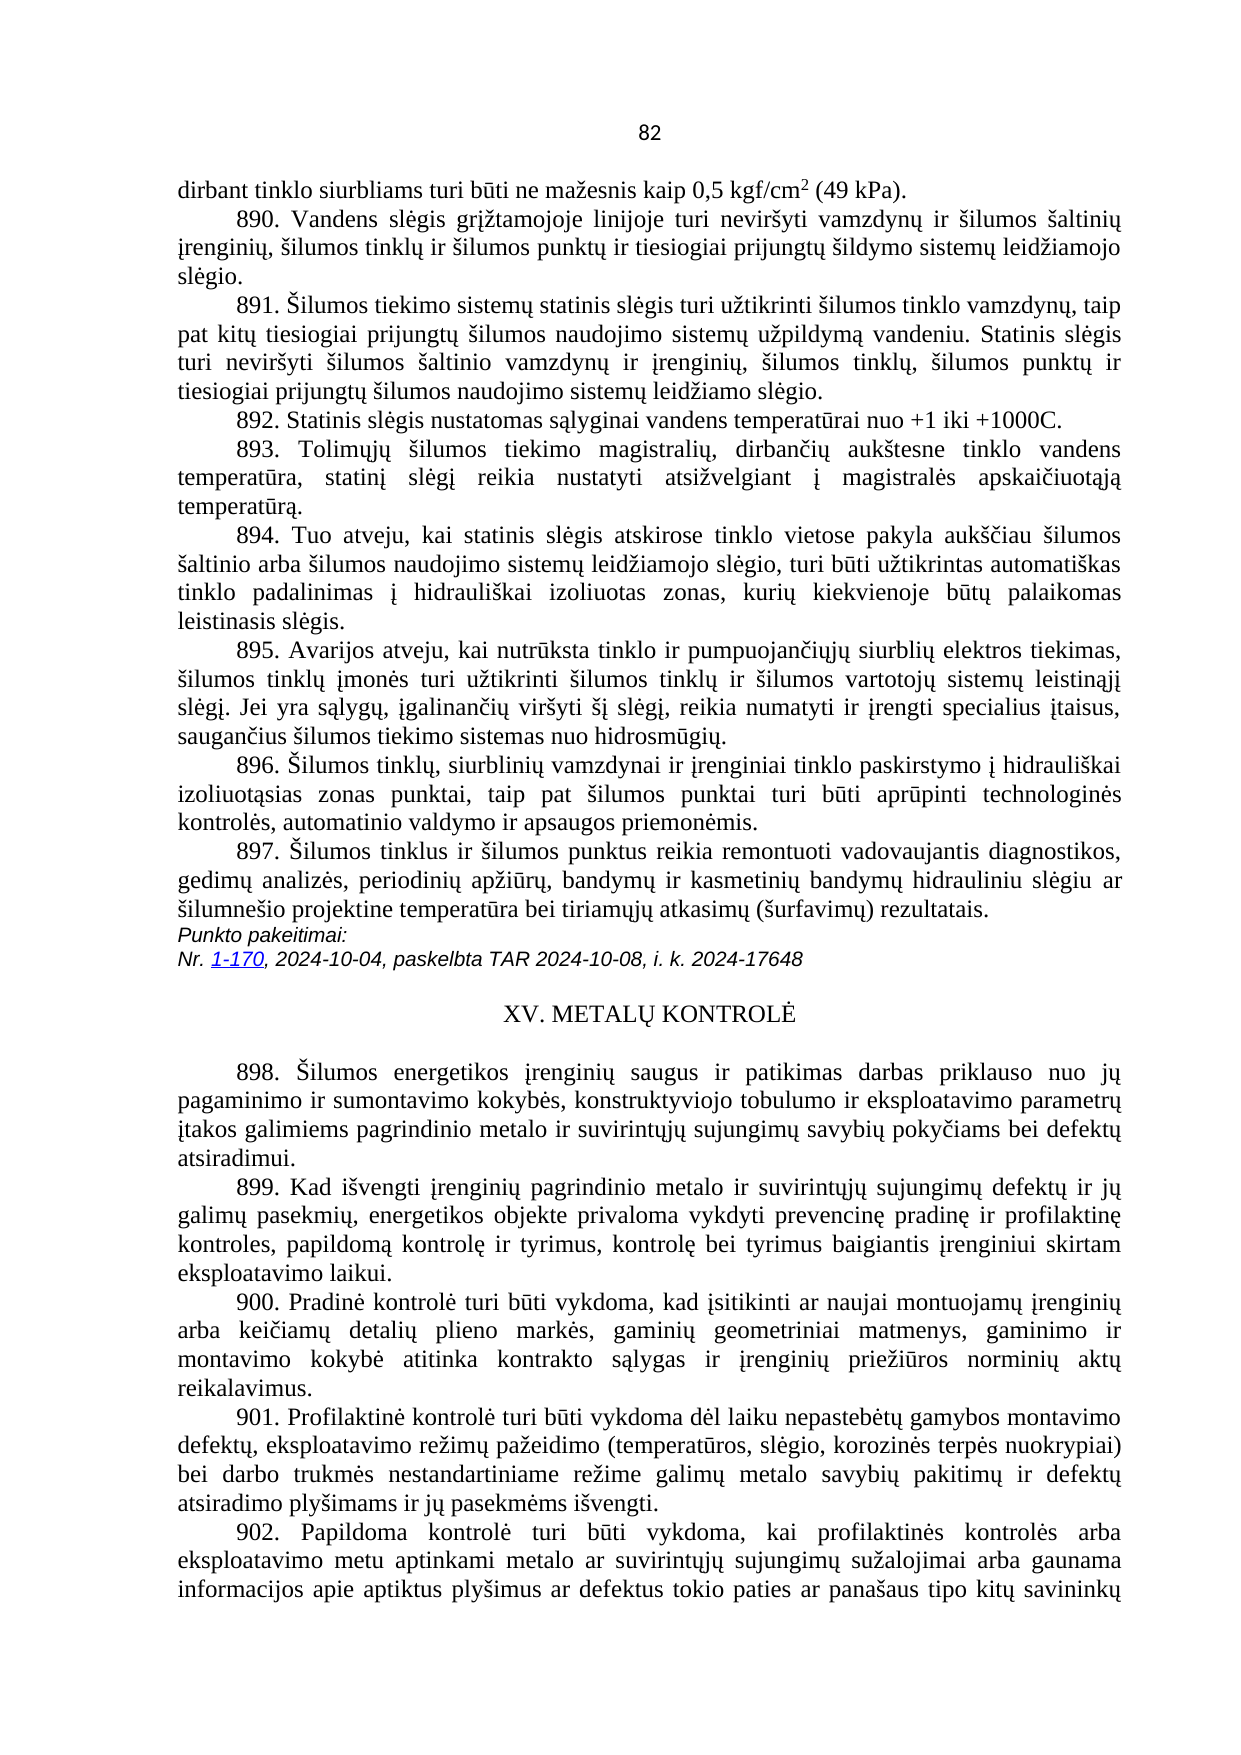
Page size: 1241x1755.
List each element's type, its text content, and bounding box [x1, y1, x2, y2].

text 890. Vandens slėgis grįžtamojoje linijoje turi neviršyti vamzdynų ir šilumos šaltinių įrenginių, šilumos tinklų ir šilumos punktų ir tiesiogiai prijungtų šildymo sistemų leidžiamojo slėgio. [177, 204, 1122, 290]
text 891. Šilumos tiekimo sistemų statinis slėgis turi užtikrinti šilumos tinklo vamzdynų, taip pat kitų tiesiogiai prijungtų šilumos naudojimo sistemų užpildymą vandeniu. Statinis slėgis turi neviršyti šilumos šaltinio vamzdynų ir įrenginių, šilumos tinklų, šilumos punktų ir tiesiogiai prijungtų šilumos naudojimo sistemų leidžiamo slėgio. [177, 290, 1122, 405]
text 895. Avarijos atveju, kai nutrūksta tinklo ir pumpuojančiųjų siurblių elektros tiekimas, šilumos tinklų įmonės turi užtikrinti šilumos tinklų ir šilumos vartotojų sistemų leistinąjį slėgį. Jei yra sąlygų, įgalinančių viršyti šį slėgį, reikia numatyti ir įrengti specialius įtaisus, saugančius šilumos tiekimo sistemas nuo hidrosmūgių. [177, 635, 1122, 750]
text 893. Tolimųjų šilumos tiekimo magistralių, dirbančių aukštesne tinklo vandens temperatūra, statinį slėgį reikia nustatyti atsižvelgiant į magistralės apskaičiuotąją temperatūrą. [177, 434, 1122, 520]
text Punkto pakeitimai: [177, 922, 1122, 946]
text 894. Tuo atveju, kai statinis slėgis atskirose tinklo vietose pakyla aukščiau šilumos šaltinio arba šilumos naudojimo sistemų leidžiamojo slėgio, turi būti užtikrintas automatiškas tinklo padalinimas į hidrauliškai izoliuotas zonas, kurių kiekvienoje būtų palaikomas leistinasis slėgis. [177, 520, 1122, 635]
text 898. Šilumos energetikos įrenginių saugus ir patikimas darbas priklauso nuo jų pagaminimo ir sumontavimo kokybės, konstruktyviojo tobulumo ir eksploatavimo parametrų įtakos galimiems pagrindinio metalo ir suvirintųjų sujungimų savybių pokyčiams bei defektų atsiradimui. [177, 1057, 1122, 1172]
text 897. Šilumos tinklus ir šilumos punktus reikia remontuoti vadovaujantis diagnostikos, gedimų analizės, periodinių apžiūrų, bandymų ir kasmetinių bandymų hidrauliniu slėgiu ar šilumnešio projektine temperatūra bei tiriamųjų atkasimų (šurfavimų) rezultatais. [177, 836, 1122, 922]
text 892. Statinis slėgis nustatomas sąlyginai vandens temperatūrai nuo +1 iki +1000C. [177, 405, 1122, 434]
text 902. Papildoma kontrolė turi būti vykdoma, kai profilaktinės kontrolės arba eksploatavimo metu aptinkami metalo ar suvirintųjų sujungimų sužalojimai arba gaunama informacijos apie aptiktus plyšimus ar defektus tokio paties ar panašaus tipo kitų savininkų [177, 1517, 1122, 1603]
text 896. Šilumos tinklų, siurblinių vamzdynai ir įrenginiai tinklo paskirstymo į hidrauliškai izoliuotąsias zonas punktai, taip pat šilumos punktai turi būti aprūpinti technologinės kontrolės, automatinio valdymo ir apsaugos priemonėmis. [177, 750, 1122, 836]
text dirbant tinklo siurbliams turi būti ne mažesnis kaip 0,5 kgf/cm2 (49 kPa). [177, 175, 1122, 204]
text Nr. 1-170, 2024-10-04, paskelbta TAR 2024-10-08, i. k. 2024-17648 [177, 946, 1122, 970]
text 899. Kad išvengti įrenginių pagrindinio metalo ir suvirintųjų sujungimų defektų ir jų galimų pasekmių, energetikos objekte privaloma vykdyti prevencinę pradinę ir profilaktinę kontroles, papildomą kontrolę ir tyrimus, kontrolę bei tyrimus baigiantis įrenginiui skirtam eksploatavimo laikui. [177, 1172, 1122, 1287]
text 901. Profilaktinė kontrolė turi būti vykdoma dėl laiku nepastebėtų gamybos montavimo defektų, eksploatavimo režimų pažeidimo (temperatūros, slėgio, korozinės terpės nuokrypiai) bei darbo trukmės nestandartiniame režime galimų metalo savybių pakitimų ir defektų atsiradimo plyšimams ir jų pasekmėms išvengti. [177, 1402, 1122, 1517]
text 900. Pradinė kontrolė turi būti vykdoma, kad įsitikinti ar naujai montuojamų įrenginių arba keičiamų detalių plieno markės, gaminių geometriniai matmenys, gaminimo ir montavimo kokybė atitinka kontrakto sąlygas ir įrenginių priežiūros norminių aktų reikalavimus. [177, 1287, 1122, 1402]
subtitle XV. METALŲ KONTROLĖ [177, 999, 1122, 1028]
